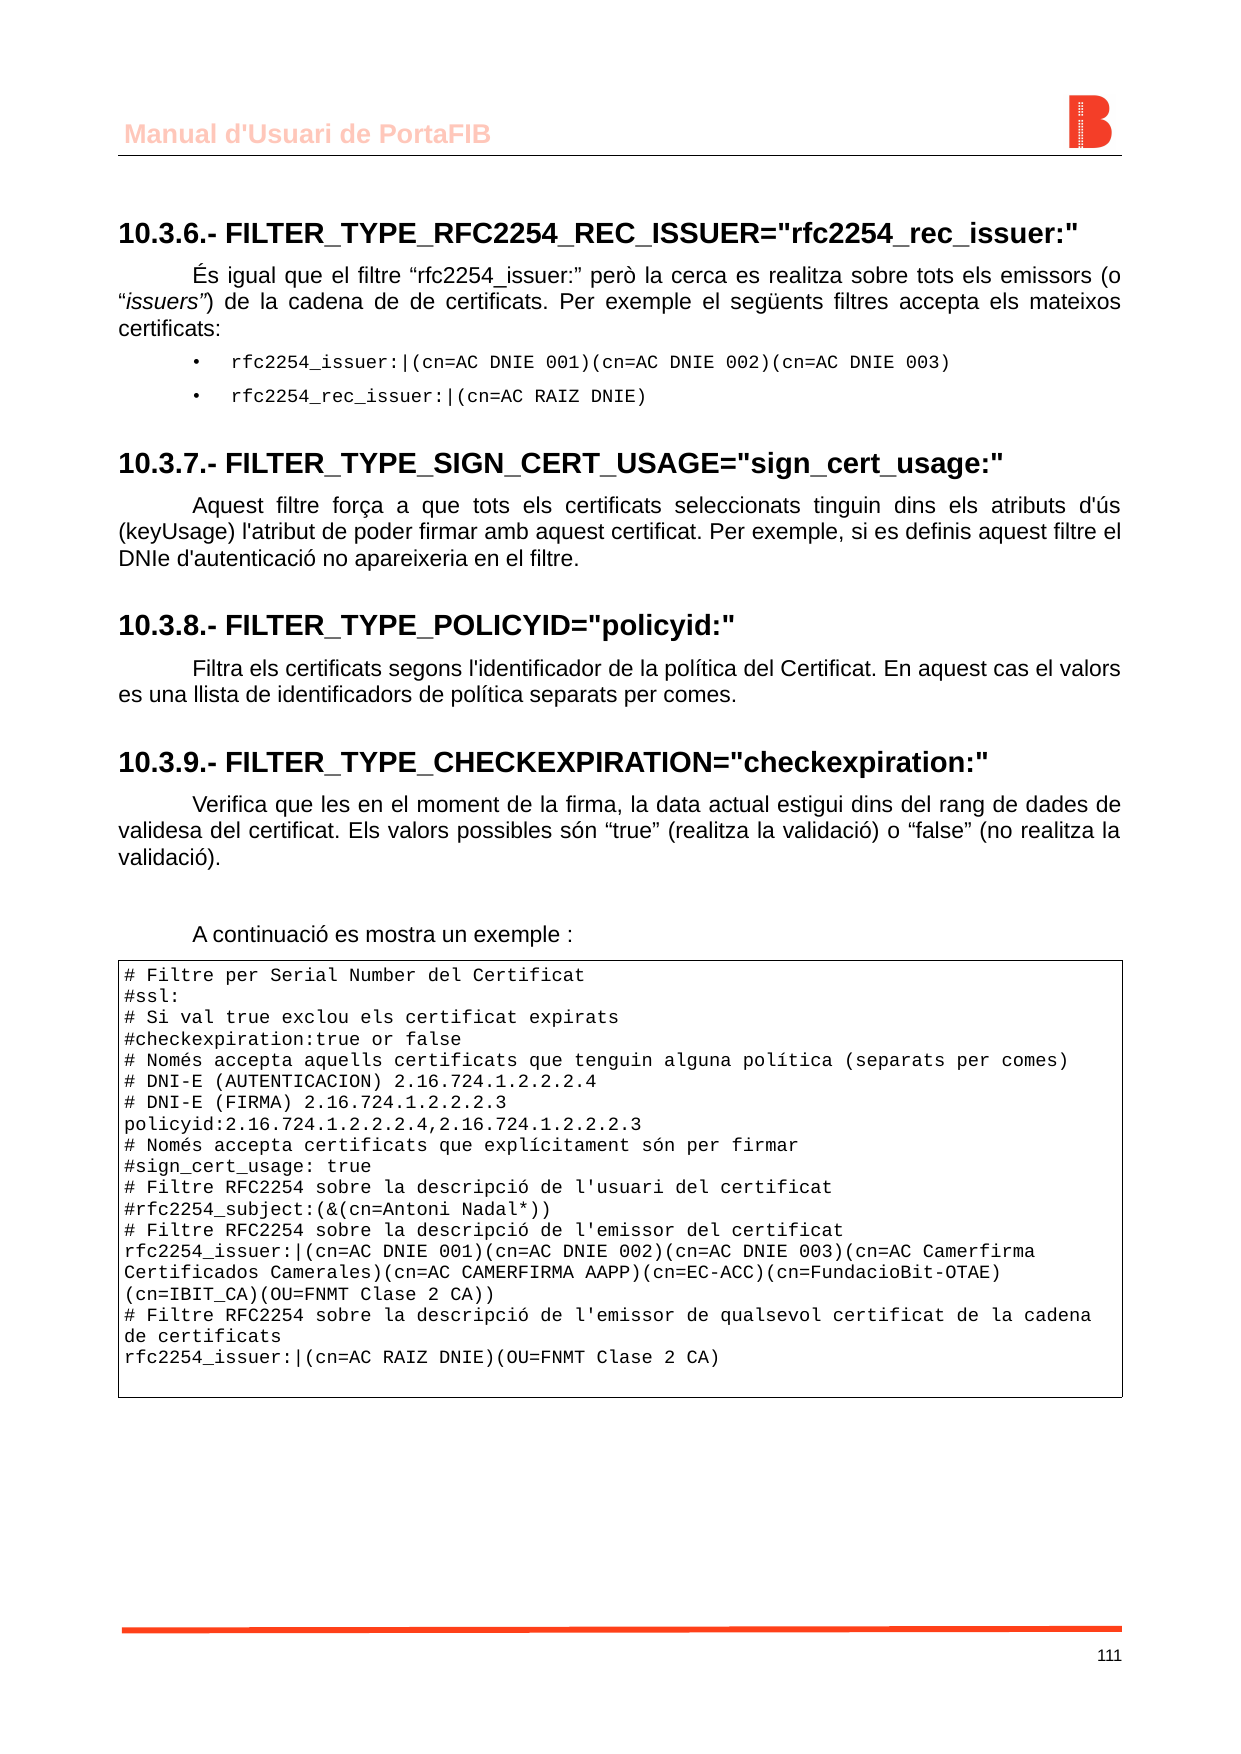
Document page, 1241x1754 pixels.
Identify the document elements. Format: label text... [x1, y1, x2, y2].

text És igual que el filtre “rfc2254_issuer:” però la cerca es realitza sobre tots els emissors (o “issuers”) de la cadena de de certificats. Per exemple el següents filtres accepta els mateixos certificats: [118, 262, 1122, 341]
text A continuació es mostra un exemple : [118, 921, 1122, 947]
table_header # Filtre per Serial Number del Certificat #ssl: # Si val true exclou els certificat expirats #checkexpiration:true or false # Només accepta aquells certificats que tenguin alguna política (separats per comes) # DNI-E (AUTENTICACION) 2.16.724.1.2.2.2.4 # DNI-E (FIRMA) 2.16.724.1.2.2.2.3 policyid:2.16.724.1.2.2.2.4,2.16.724.1.2.2.2.3 # Només accepta certificats que explícitament són per firmar #sign_cert_usage: true # Filtre RFC2254 sobre la descripció de l'usuari del certificat #rfc2254_subject:(&(cn=Antoni Nadal*)) # Filtre RFC2254 sobre la descripció de l'emissor del certificat rfc2254_issuer:|(cn=AC DNIE 001)(cn=AC DNIE 002)(cn=AC DNIE 003)(cn=AC Camerfirma Certificados Camerales)(cn=AC CAMERFIRMA AAPP)(cn=EC-ACC)(cn=FundacioBit-OTAE)(cn=IBIT_CA)(OU=FNMT Clase 2 CA)) # Filtre RFC2254 sobre la descripció de l'emissor de qualsevol certificat de la cadena de certificats rfc2254_issuer:|(cn=AC RAIZ DNIE)(OU=FNMT Clase 2 CA) [119, 961, 1122, 1397]
subtitle FILTER_TYPE_RFC2254_REC_ISSUER="rfc2254_rec_issuer:" [118, 216, 1122, 249]
list rfc2254_issuer:|(cn=AC DNIE 001)(cn=AC DNIE 002)(cn=AC DNIE 003) [193, 353, 1122, 374]
subtitle FILTER_TYPE_POLICYID="policyid:" [118, 608, 1122, 642]
list rfc2254_rec_issuer:|(cn=AC RAIZ DNIE) [193, 387, 1122, 408]
picture [1063, 94, 1117, 150]
text Verifica que les en el moment de la firma, la data actual estigui dins del rang de dades de validesa del certificat. Els valors possibles són “true” (realitza la validació) o “false” (no realitza la validació). [118, 791, 1122, 870]
text Filtra els certificats segons l'identificador de la política del Certificat. En aquest cas el valors es una llista de identificadors de política separats per comes. [118, 654, 1122, 707]
subtitle FILTER_TYPE_CHECKEXPIRATION="checkexpiration:" [118, 745, 1122, 778]
text Aquest filtre força a que tots els certificats seleccionats tinguin dins els atributs d'ús (keyUsage) l'atribut de poder firmar amb aquest certificat. Per exemple, si es definis aquest filtre el DNIe d'autenticació no apareixeria en el filtre. [118, 492, 1122, 571]
subtitle FILTER_TYPE_SIGN_CERT_USAGE="sign_cert_usage:" [118, 446, 1122, 479]
